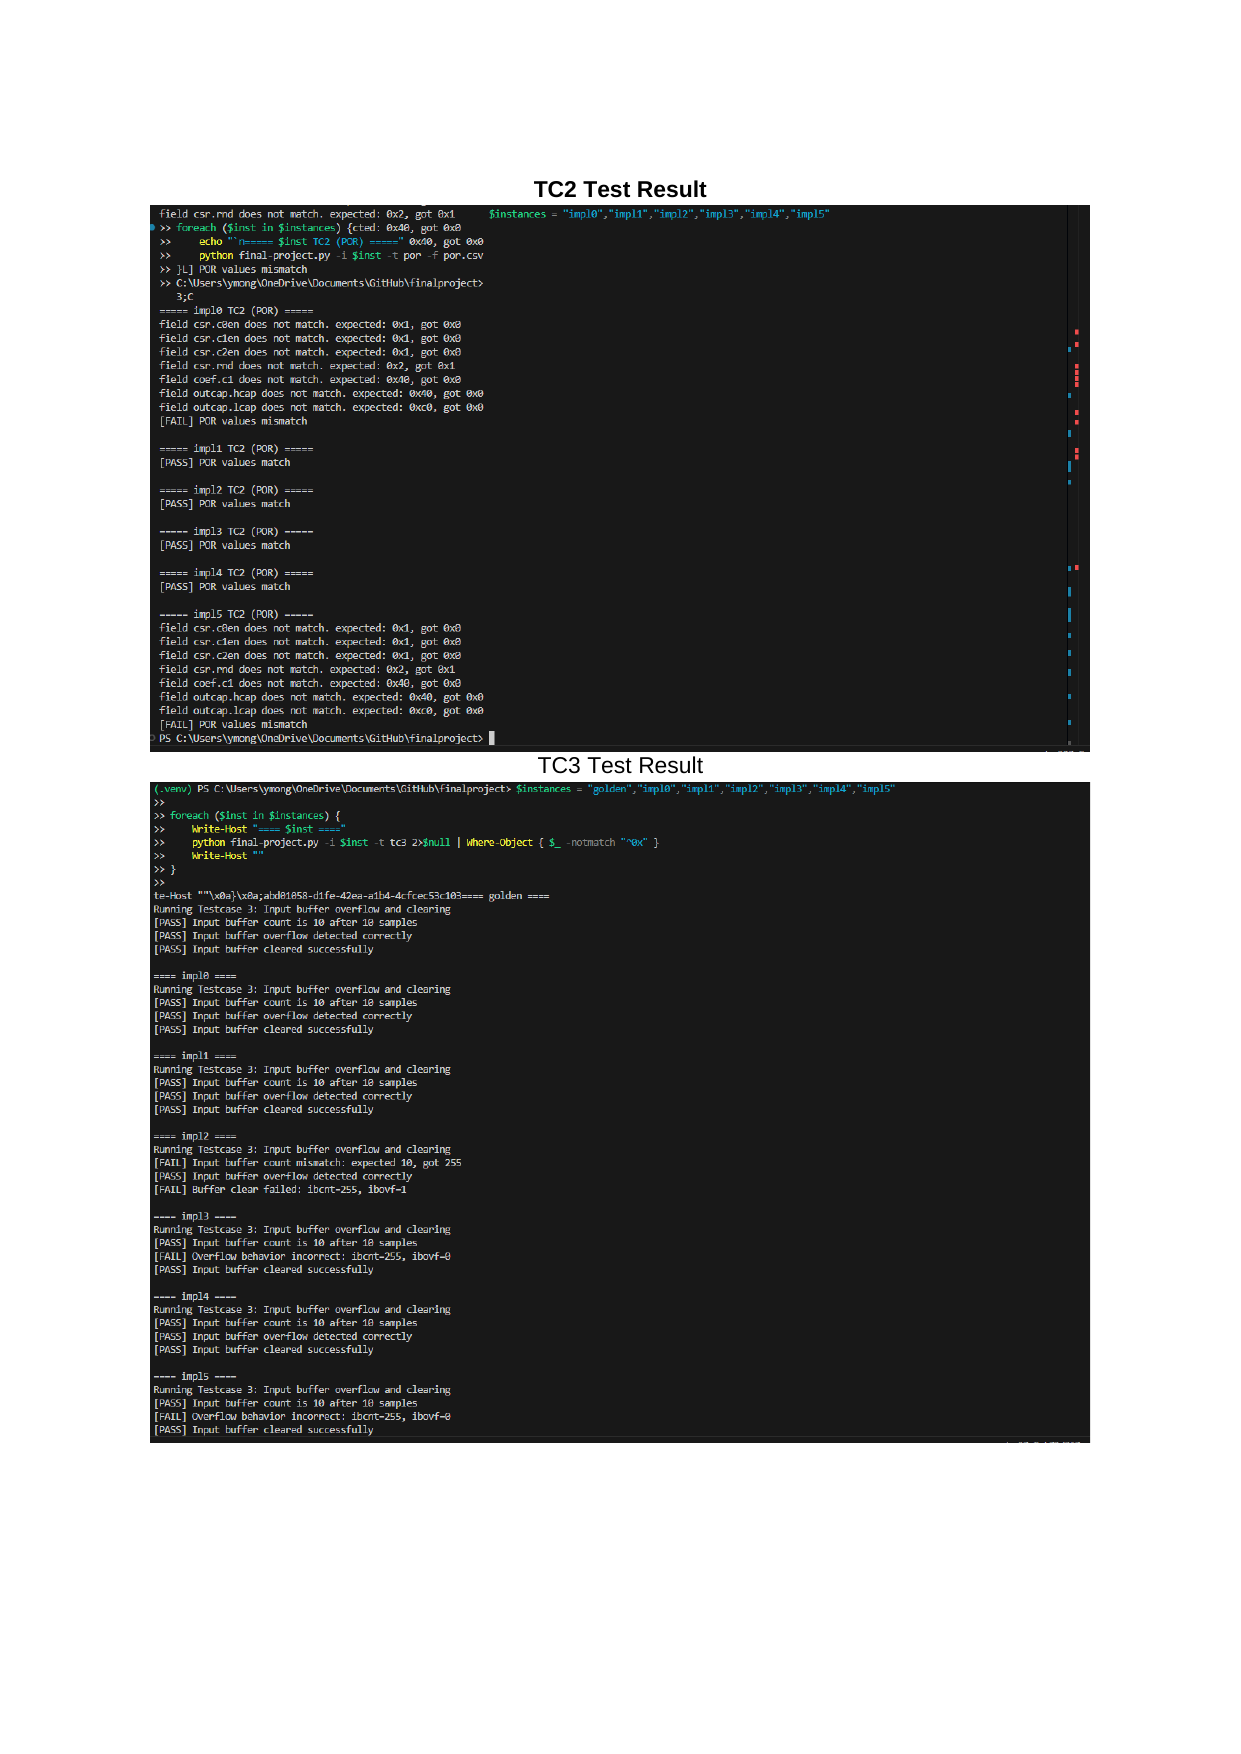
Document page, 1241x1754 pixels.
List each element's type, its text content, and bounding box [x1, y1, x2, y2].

text TC3 Test Result [150, 752, 1090, 778]
text TC2 Test Result [150, 176, 1090, 203]
